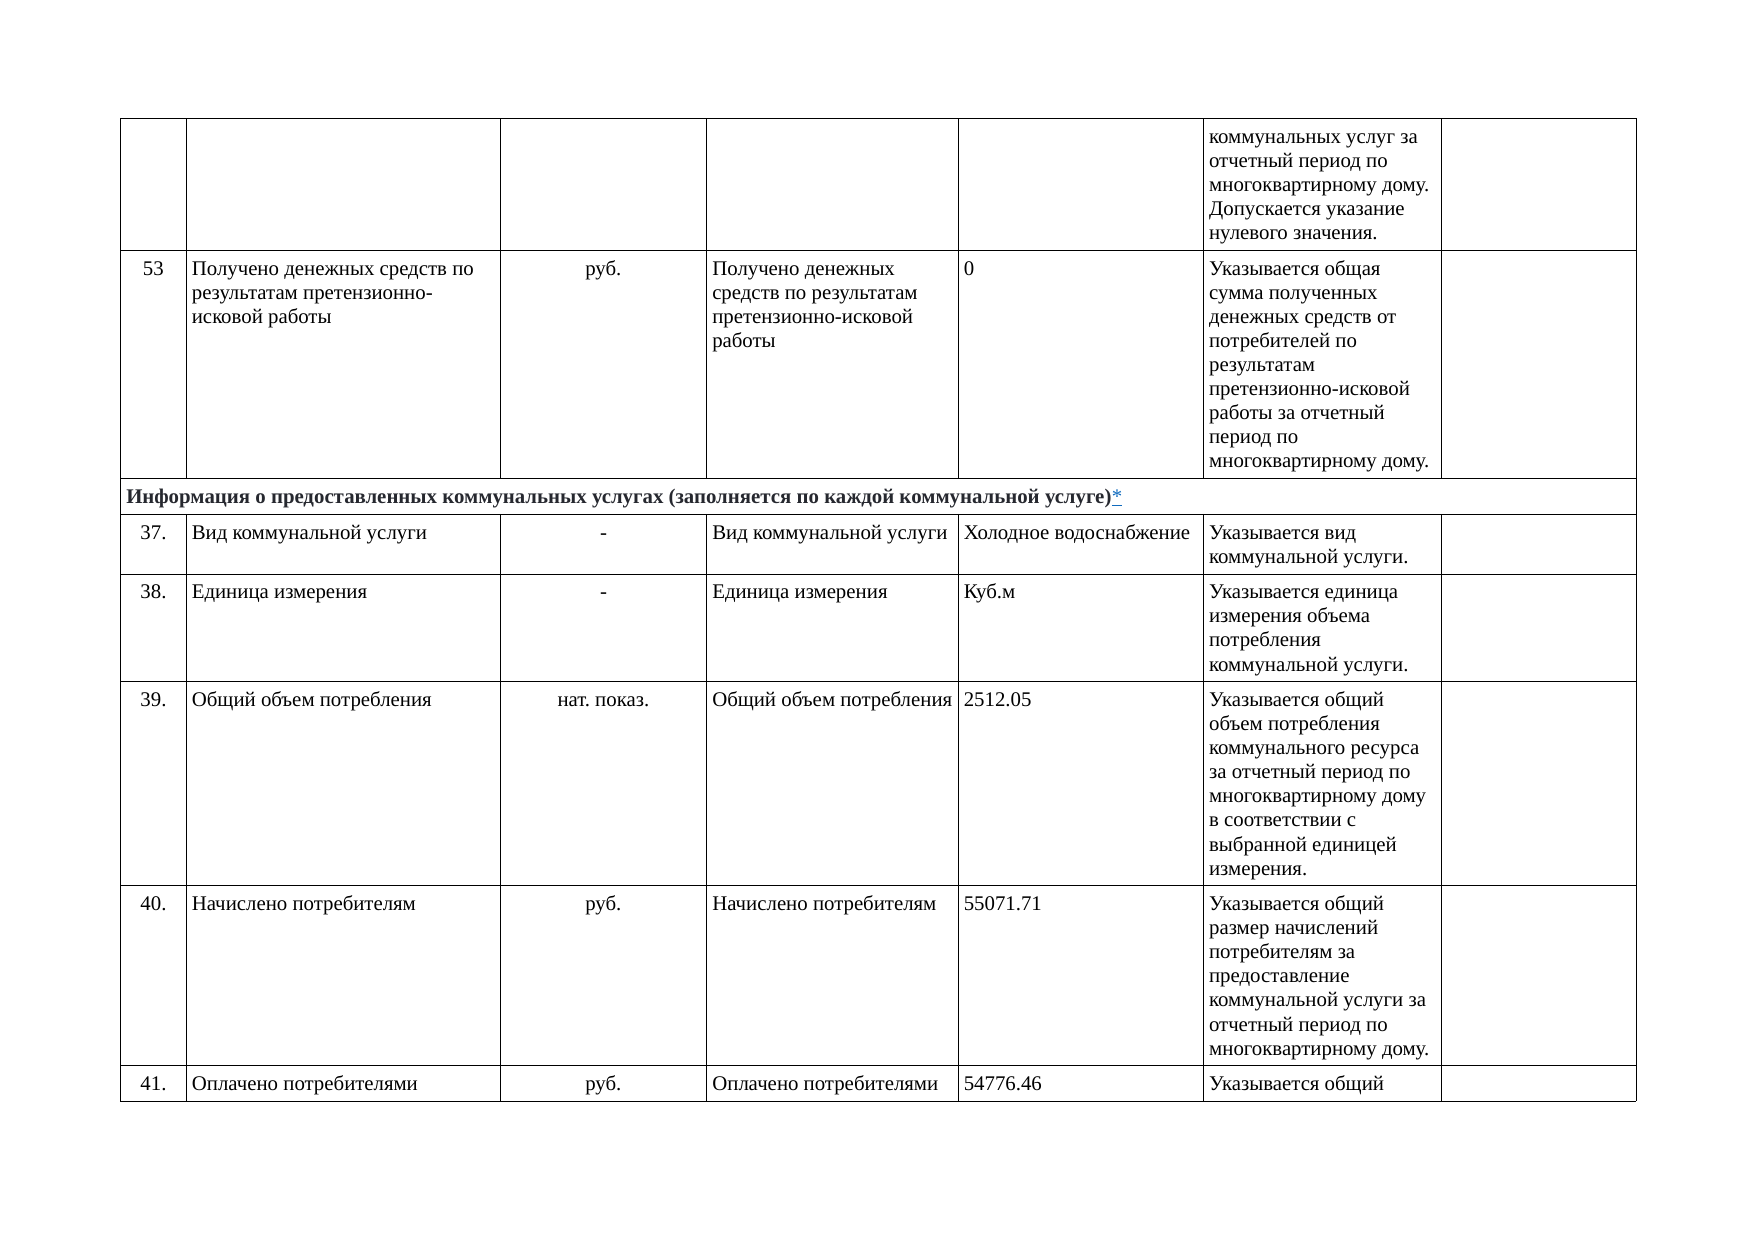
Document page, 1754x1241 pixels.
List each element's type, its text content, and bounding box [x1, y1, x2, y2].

table_cell Указывается общая сумма полученных денежных средств от потребителей по результатам претензионно-исковой работы за отчетный период по многоквартирному дому. [1204, 251, 1441, 478]
table_cell Указывается вид коммунальной услуги. [1204, 515, 1441, 573]
table_cell - [501, 515, 706, 573]
table_cell 38. [121, 575, 186, 681]
table_cell Холодное водоснабжение [959, 515, 1203, 573]
table_cell нат. показ. [501, 682, 706, 885]
table_cell Общий объем потребления [187, 682, 500, 885]
table_cell Указывается единица измерения объема потребления коммунальной услуги. [1204, 575, 1441, 681]
table_cell руб. [501, 251, 706, 478]
table_cell 41. [121, 1066, 186, 1101]
table_cell - [501, 575, 706, 681]
table_cell Получено денежных средств по результатам претензионно-исковой работы [187, 251, 500, 478]
table_cell [1442, 1066, 1636, 1101]
table_cell [1442, 886, 1636, 1065]
table_cell 37. [121, 515, 186, 573]
table_cell 55071,71 [959, 886, 1203, 1065]
table_cell Куб.м [959, 575, 1203, 681]
table_cell 0 [959, 251, 1203, 478]
table_cell Вид коммунальной услуги [187, 515, 500, 573]
table_cell [1442, 119, 1636, 250]
table_cell Единица измерения [707, 575, 958, 681]
table_cell [1442, 575, 1636, 681]
table_cell Указывается общий объем потребления коммунального ресурса за отчетный период по многоквартирному дому в соответствии с выбранной единицей измерения. [1204, 682, 1441, 885]
table_cell коммунальных услуг за отчетный период по многоквартирному дому. Допускается указание нулевого значения. [1204, 119, 1441, 250]
table_cell 39. [121, 682, 186, 885]
table_cell руб. [501, 1066, 706, 1101]
table_cell Начислено потребителям [707, 886, 958, 1065]
table_cell [121, 119, 186, 250]
table_cell Вид коммунальной услуги [707, 515, 958, 573]
table_cell 40. [121, 886, 186, 1065]
table_cell [959, 119, 1203, 250]
table_cell Указывается общий [1204, 1066, 1441, 1101]
table_cell 54776,46 [959, 1066, 1203, 1101]
table_cell [1442, 251, 1636, 478]
table_cell Информация о предоставленных коммунальных услугах (заполняется по каждой коммунальной услуге)* [121, 479, 1636, 514]
table_cell Оплачено потребителями [707, 1066, 958, 1101]
table_cell [1442, 515, 1636, 573]
table_cell [501, 119, 706, 250]
table_cell [707, 119, 958, 250]
table_cell руб. [501, 886, 706, 1065]
table_cell Общий объем потребления [707, 682, 958, 885]
table_cell 2512,05 [959, 682, 1203, 885]
table_cell Оплачено потребителями [187, 1066, 500, 1101]
table_cell Получено денежных средств по результатам претензионно-исковой работы [707, 251, 958, 478]
table_cell Указывается общий размер начислений потребителям за предоставление коммунальной услуги за отчетный период по многоквартирному дому. [1204, 886, 1441, 1065]
table_cell [1442, 682, 1636, 885]
table_cell Единица измерения [187, 575, 500, 681]
table_cell 53 [121, 251, 186, 478]
table_cell Начислено потребителям [187, 886, 500, 1065]
table_cell [187, 119, 500, 250]
